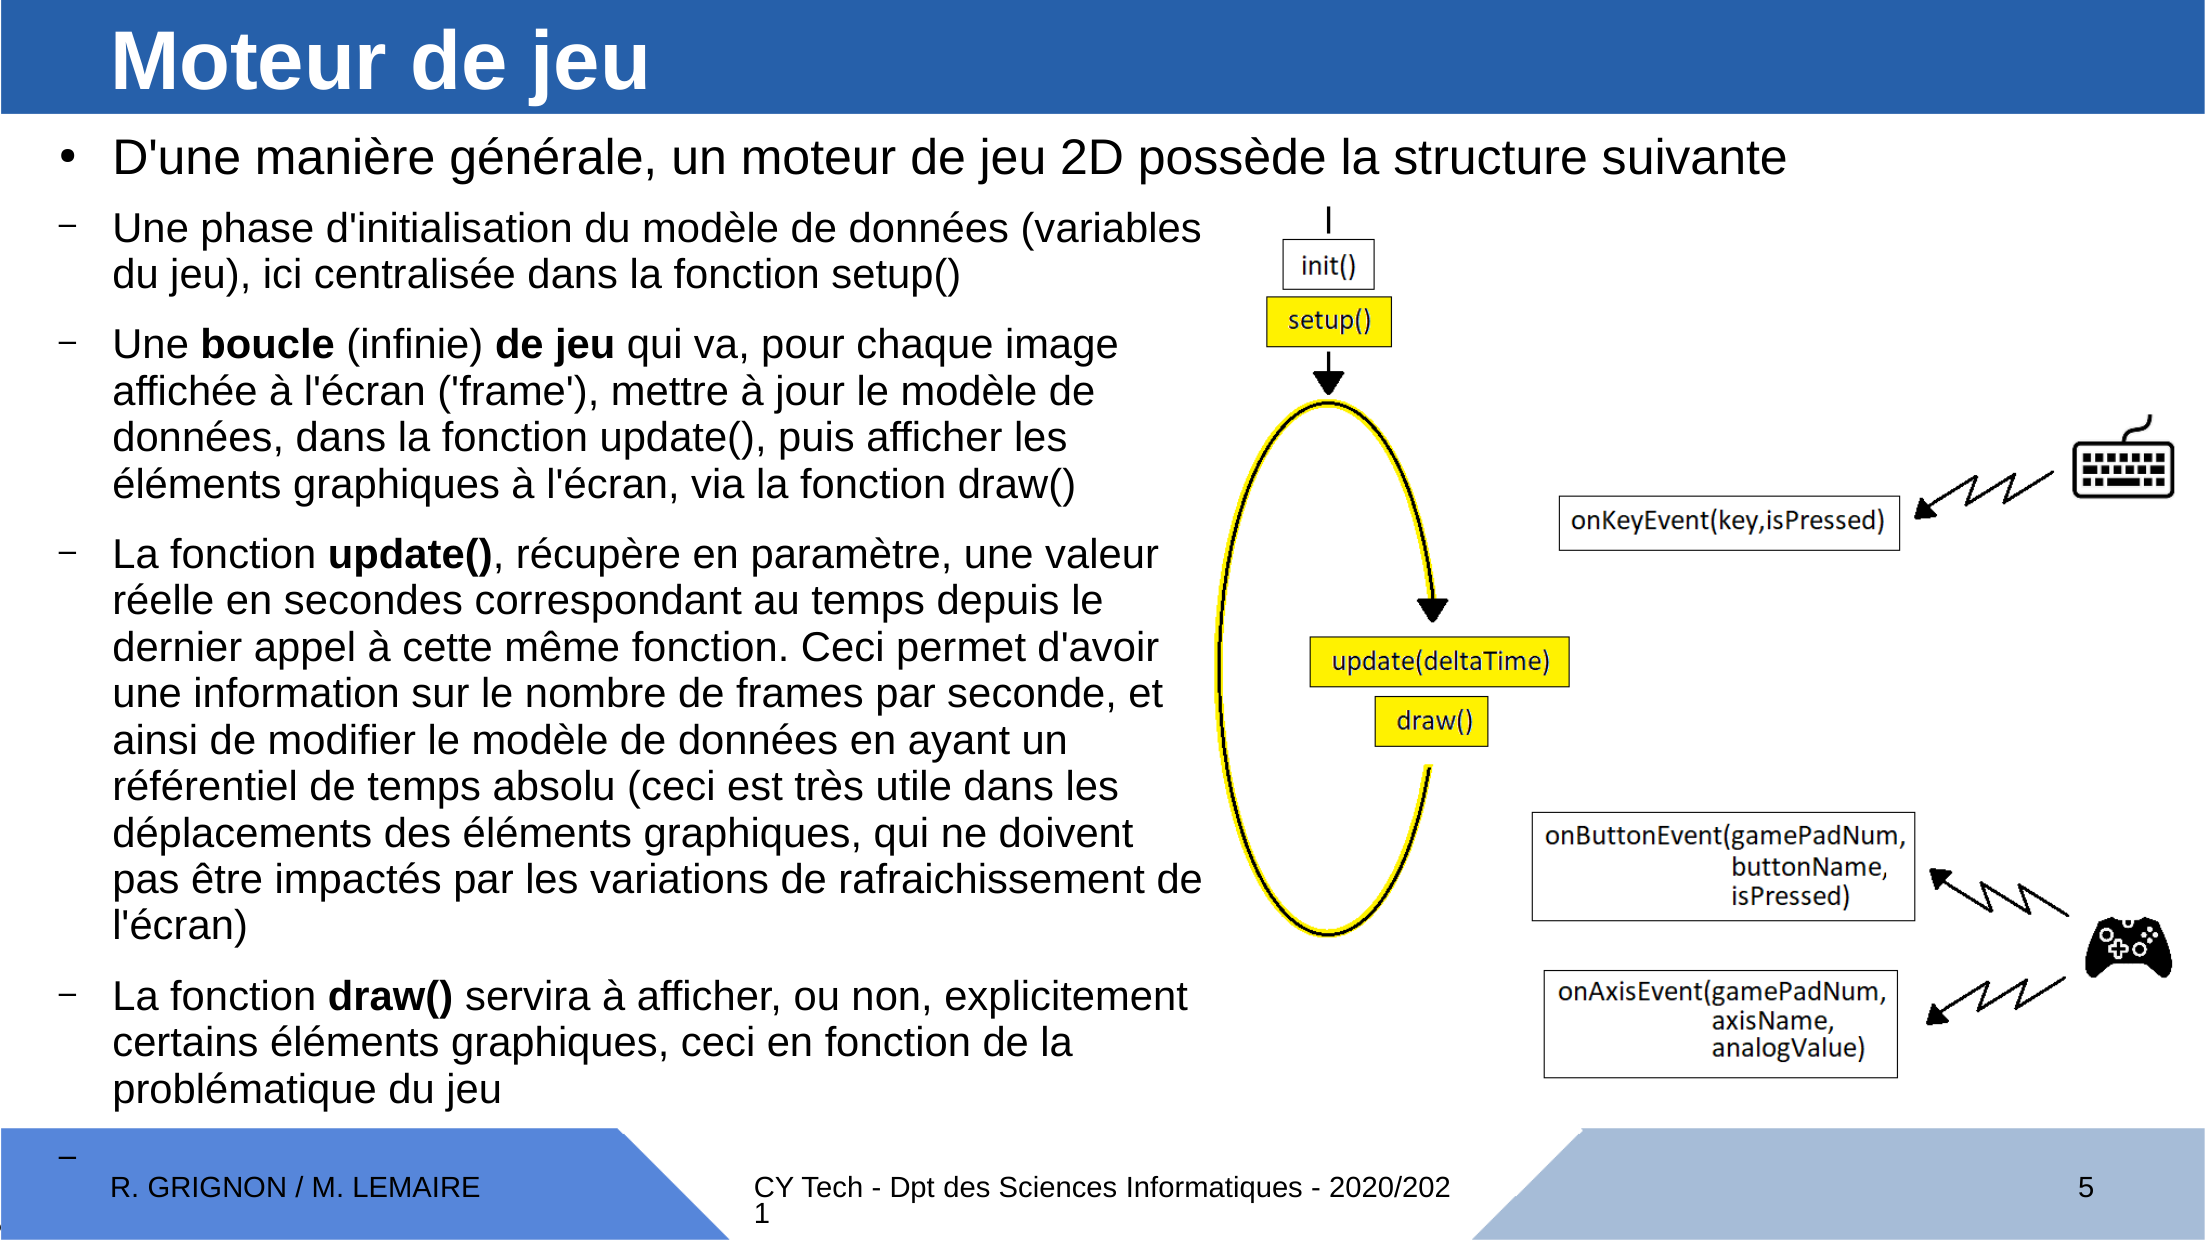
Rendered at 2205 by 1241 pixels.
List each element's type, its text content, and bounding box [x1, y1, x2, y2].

list Une phase d'initialisation du modèle de données (variables du jeu), ici centralisée dans la fonction setup() Une boucle (infinie) de jeu qui va, pour chaque image affichée à l'écran ('frame'), mettre à jour le modèle de données, dans la fonction update(), puis afficher les éléments graphiques à l'écran, via la fonction draw() La fonction update(), récupère en paramètre, une valeur réelle en secondes correspondant au temps depuis le dernier appel à cette même fonction. Ceci permet d'avoir une information sur le nombre de frames par seconde, et ainsi de modifier le modèle de données en ayant un référentiel de temps absolu (ceci est très utile dans les déplacements des éléments graphiques, qui ne doivent pas être impactés par les variations de rafraichissement de l'écran) La fonction draw() servira à afficher, ou non, explicitement certains éléments graphiques, ceci en fonction de la problématique du jeu [0, 275, 1207, 1241]
title Moteur de jeu [110, 49, 2095, 199]
picture [0, 0, 2205, 1241]
list D'une manière générale, un moteur de jeu 2D possède la structure suivante [41, 199, 2191, 303]
